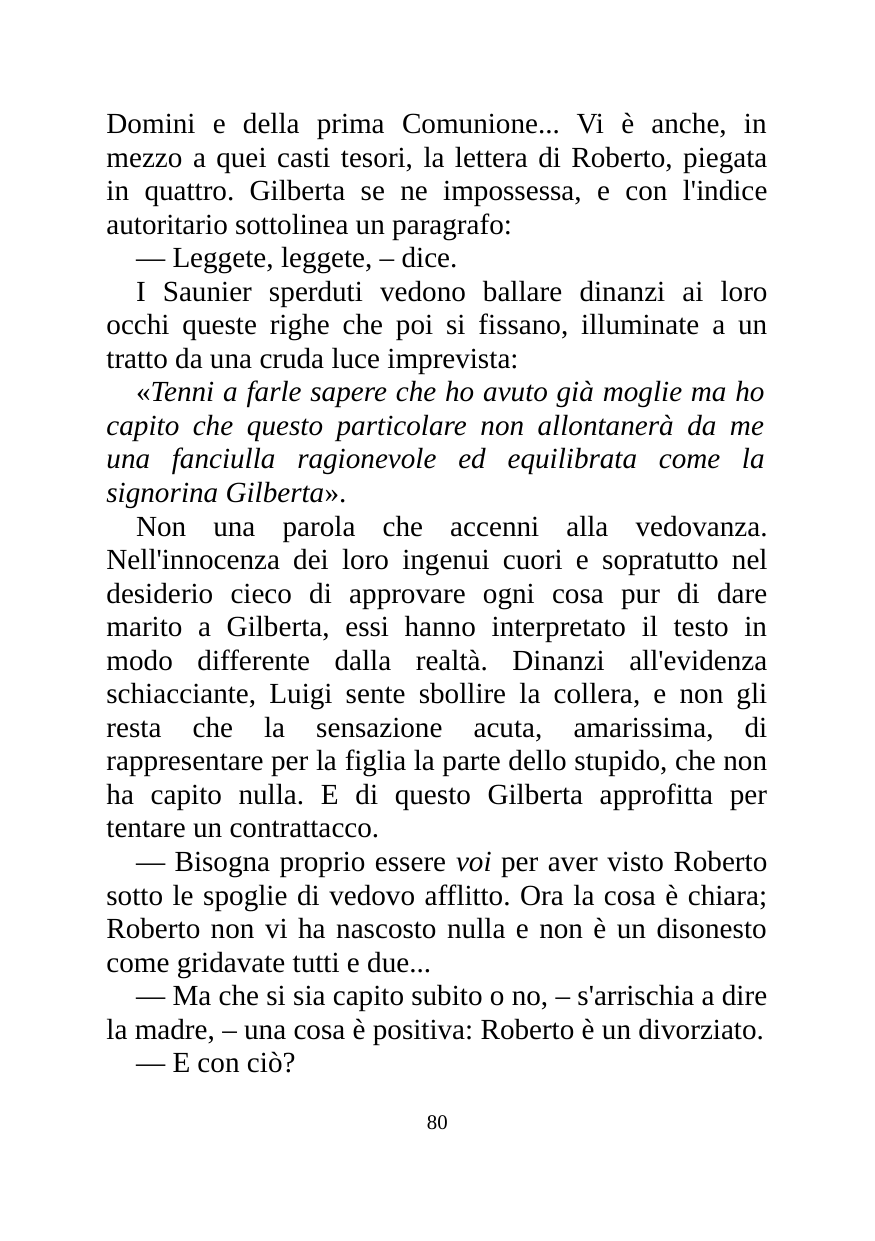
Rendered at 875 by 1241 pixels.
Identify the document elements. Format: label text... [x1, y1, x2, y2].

text Domini e della prima Comunione... Vi è anche, in mezzo a quei casti tesori, la lettera di Roberto, piegata in quattro. Gilberta se ne impossessa, e con l'indice autoritario sottolinea un paragrafo: [106, 106, 768, 240]
text I Saunier sperduti vedono ballare dinanzi ai loro occhi queste righe che poi si fissano, illuminate a un tratto da una cruda luce imprevista: [106, 274, 768, 374]
text «Tenni a farle sapere che ho avuto già moglie ma ho capito che questo particolare non allontanerà da me una fanciulla ragionevole ed equilibrata come la signorina Gilberta». [106, 374, 768, 509]
text — Leggete, leggete, – dice. [106, 240, 768, 274]
text Non una parola che accenni alla vedovanza. Nell'innocenza dei loro ingenui cuori e sopratutto nel desiderio cieco di approvare ogni cosa pur di dare marito a Gilberta, essi hanno interpretato il testo in modo differente dalla realtà. Dinanzi all'evidenza schiacciante, Luigi sente sbollire la collera, e non gli resta che la sensazione acuta, amarissima, di rappresentare per la figlia la parte dello stupido, che non ha capito nulla. E di questo Gilberta approfitta per tentare un contrattacco. [106, 509, 768, 844]
text — Ma che si sia capito subito o no, – s'arrischia a dire la madre, – una cosa è positiva: Roberto è un divorziato. [106, 978, 768, 1045]
text — E con ciò? [106, 1045, 768, 1079]
text — Bisogna proprio essere voi per aver visto Roberto sotto le spoglie di vedovo afflitto. Ora la cosa è chiara; Roberto non vi ha nascosto nulla e non è un disonesto come gridavate tutti e due... [106, 844, 768, 978]
